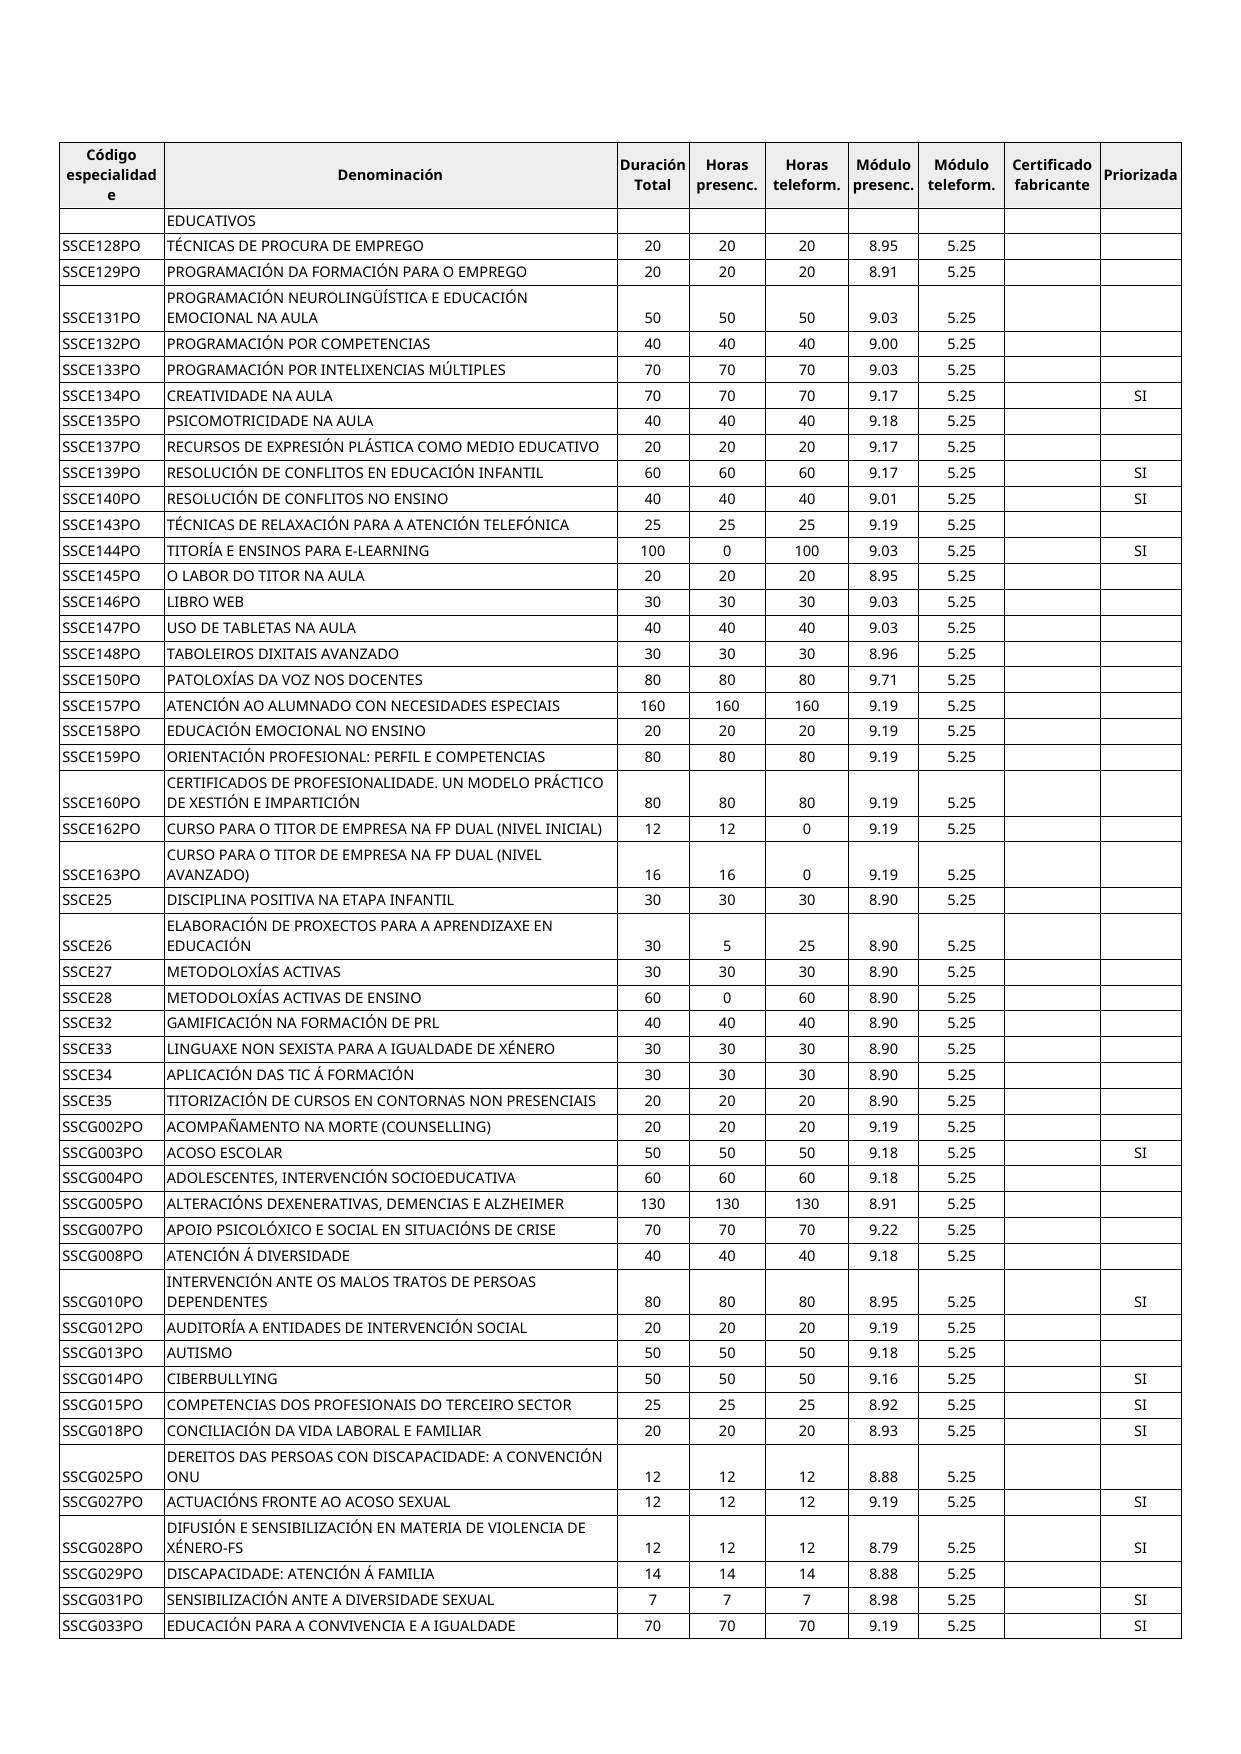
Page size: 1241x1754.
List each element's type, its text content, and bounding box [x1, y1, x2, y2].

table_cell 30 [766, 1063, 848, 1088]
table_cell 30 [766, 960, 848, 984]
table_cell 9,18 [849, 1141, 918, 1165]
table_cell DEREITOS DAS PERSOAS CON DISCAPACIDADE: A CONVENCIÓN ONU [165, 1445, 617, 1489]
table_cell 50 [618, 1367, 689, 1392]
table_cell SSCE134PO [60, 383, 164, 408]
table_cell SSCE158PO [60, 719, 164, 744]
table_cell 40 [618, 487, 689, 511]
table_cell ORIENTACIÓN PROFESIONAL: PERFIL E COMPETENCIAS [165, 745, 617, 770]
table_cell 9,17 [849, 435, 918, 460]
table_cell 70 [618, 357, 689, 382]
table_cell CURSO PARA O TITOR DE EMPRESA NA FP DUAL (NIVEL INICIAL) [165, 817, 617, 841]
table_cell 14 [618, 1562, 689, 1587]
table_cell [1005, 1445, 1100, 1489]
table_cell 0 [690, 986, 765, 1010]
table_cell [1101, 1341, 1181, 1366]
table_cell 14 [766, 1562, 848, 1587]
table_cell 5,25 [919, 1367, 1004, 1392]
table_cell PROGRAMACIÓN POR INTELIXENCIAS MÚLTIPLES [165, 357, 617, 382]
table_cell [1005, 435, 1100, 460]
table_cell SSCE34 [60, 1063, 164, 1088]
table_header Priorizada [1101, 143, 1181, 207]
table_cell [1005, 642, 1100, 666]
table_cell 5,25 [919, 461, 1004, 486]
table_cell 50 [766, 286, 848, 331]
table_cell [1101, 616, 1181, 641]
table_cell 20 [618, 1315, 689, 1340]
table_cell 20 [618, 1115, 689, 1139]
table_cell SSCE26 [60, 914, 164, 959]
table_cell 8,90 [849, 1089, 918, 1114]
table_cell 5,25 [919, 888, 1004, 913]
table_cell 5,25 [919, 538, 1004, 563]
table_cell COMPETENCIAS DOS PROFESIONAIS DO TERCEIRO SECTOR [165, 1393, 617, 1418]
table_cell [1005, 1141, 1100, 1165]
table_cell 50 [690, 1341, 765, 1366]
table_cell 5,25 [919, 914, 1004, 959]
table_cell SSCE146PO [60, 590, 164, 615]
table_cell [1005, 1166, 1100, 1191]
table_cell [1005, 1011, 1100, 1036]
table_cell 80 [766, 1270, 848, 1314]
table_cell 9,03 [849, 616, 918, 641]
table_cell [1101, 1115, 1181, 1139]
table_cell [1005, 1115, 1100, 1139]
table_cell 30 [690, 888, 765, 913]
table_cell [618, 209, 689, 233]
table_cell ATENCIÓN Á DIVERSIDADE [165, 1244, 617, 1269]
table_cell SI [1101, 1588, 1181, 1612]
table_cell [1005, 286, 1100, 331]
table_cell SSCE25 [60, 888, 164, 913]
table_header Horas presenc. [690, 143, 765, 207]
table_cell [1005, 383, 1100, 408]
table_cell 30 [618, 914, 689, 959]
table_cell 5,25 [919, 1614, 1004, 1638]
table_cell SSCG007PO [60, 1218, 164, 1243]
table_cell 40 [766, 409, 848, 434]
table_cell 70 [766, 383, 848, 408]
table_cell TITORIZACIÓN DE CURSOS EN CONTORNAS NON PRESENCIAIS [165, 1089, 617, 1114]
table_cell APOIO PSICOLÓXICO E SOCIAL EN SITUACIÓNS DE CRISE [165, 1218, 617, 1243]
table_cell [1101, 435, 1181, 460]
table_cell SSCE135PO [60, 409, 164, 434]
table_cell SSCE27 [60, 960, 164, 984]
table_cell 160 [766, 693, 848, 718]
table_cell 12 [766, 1445, 848, 1489]
table_cell 50 [766, 1141, 848, 1165]
table_cell 12 [618, 1490, 689, 1515]
table_cell 80 [618, 1270, 689, 1314]
table_cell SSCG015PO [60, 1393, 164, 1418]
table_cell AUDITORÍA A ENTIDADES DE INTERVENCIÓN SOCIAL [165, 1315, 617, 1340]
table_cell [1005, 1192, 1100, 1217]
table_cell 12 [766, 1490, 848, 1515]
table_cell [1101, 667, 1181, 692]
table_cell [1005, 1614, 1100, 1638]
table_cell [1005, 667, 1100, 692]
table_cell 60 [766, 1166, 848, 1191]
table_cell SSCE143PO [60, 512, 164, 537]
table_cell 20 [766, 1089, 848, 1114]
table_cell SSCE33 [60, 1037, 164, 1062]
table_cell ALTERACIÓNS DEXENERATIVAS, DEMENCIAS E ALZHEIMER [165, 1192, 617, 1217]
table_cell 5,25 [919, 1419, 1004, 1443]
table_cell [1101, 1063, 1181, 1088]
table_cell 9,18 [849, 1244, 918, 1269]
table_cell SI [1101, 461, 1181, 486]
table_cell 40 [690, 1244, 765, 1269]
table_cell [1005, 888, 1100, 913]
table_cell ADOLESCENTES, INTERVENCIÓN SOCIOEDUCATIVA [165, 1166, 617, 1191]
table_cell [1101, 1445, 1181, 1489]
table_cell [1101, 260, 1181, 285]
table_cell 5,25 [919, 590, 1004, 615]
table_cell SI [1101, 1393, 1181, 1418]
table_cell [1101, 234, 1181, 259]
table_cell 8,98 [849, 1588, 918, 1612]
table_cell [1005, 1063, 1100, 1088]
table_cell 60 [618, 461, 689, 486]
table_cell [1101, 1192, 1181, 1217]
table_cell 9,03 [849, 357, 918, 382]
table_cell 40 [690, 332, 765, 356]
table_cell 9,19 [849, 1315, 918, 1340]
table_cell SSCG014PO [60, 1367, 164, 1392]
table_cell 40 [766, 487, 848, 511]
table_cell 9,19 [849, 771, 918, 816]
table_cell [1005, 817, 1100, 841]
table_cell 50 [766, 1367, 848, 1392]
table_cell 70 [690, 357, 765, 382]
table_cell 20 [766, 719, 848, 744]
table_cell [1005, 1270, 1100, 1314]
table_cell 5,25 [919, 1141, 1004, 1165]
table_cell [1005, 986, 1100, 1010]
table_cell 9,17 [849, 209, 918, 233]
table_cell SSCG012PO [60, 1315, 164, 1340]
table_cell 8,96 [849, 642, 918, 666]
table_cell 5,25 [919, 745, 1004, 770]
table_cell 9,19 [849, 1115, 918, 1139]
table_cell 8,92 [849, 1393, 918, 1418]
table_cell 5,25 [919, 1516, 1004, 1561]
table_cell [1101, 1037, 1181, 1062]
table_cell CIBERBULLYING [165, 1367, 617, 1392]
table_cell 50 [766, 1341, 848, 1366]
table_cell 8,88 [849, 1562, 918, 1587]
table_cell [1101, 209, 1181, 233]
table_cell 30 [690, 1037, 765, 1062]
table_cell SSCE160PO [60, 771, 164, 816]
table_cell 20 [766, 234, 848, 259]
table_cell 40 [690, 409, 765, 434]
table_cell EDUCACIÓN EMOCIONAL NO ENSINO [165, 719, 617, 744]
table_cell 8,88 [849, 1445, 918, 1489]
table_cell 5,25 [919, 1562, 1004, 1587]
table_cell 9,19 [849, 842, 918, 887]
table_cell [1101, 1089, 1181, 1114]
table_cell 50 [690, 1367, 765, 1392]
table_cell 12 [618, 1445, 689, 1489]
table_cell 25 [690, 512, 765, 537]
table_cell CONCILIACIÓN DA VIDA LABORAL E FAMILIAR [165, 1419, 617, 1443]
table_cell 80 [766, 667, 848, 692]
table_cell [1005, 960, 1100, 984]
table_cell 5,25 [919, 564, 1004, 589]
table_cell 20 [766, 1419, 848, 1443]
table_cell [1005, 564, 1100, 589]
table_cell 5,25 [919, 1270, 1004, 1314]
table_cell 60 [766, 461, 848, 486]
table_cell [1101, 693, 1181, 718]
table_cell 9,03 [849, 590, 918, 615]
table_cell SI [1101, 1270, 1181, 1314]
table_cell 9,18 [849, 1166, 918, 1191]
table_cell [1101, 357, 1181, 382]
table_cell 40 [690, 487, 765, 511]
table_cell 8,90 [849, 888, 918, 913]
table_cell SSCE35 [60, 1089, 164, 1114]
table_cell 7 [618, 1588, 689, 1612]
table_cell 20 [766, 564, 848, 589]
table_cell 40 [690, 616, 765, 641]
table_cell 5,25 [919, 383, 1004, 408]
table_cell AUTISMO [165, 1341, 617, 1366]
table_cell 8,90 [849, 1011, 918, 1036]
table_cell [1005, 745, 1100, 770]
table_cell 9,16 [849, 1367, 918, 1392]
table_cell 8,91 [849, 1192, 918, 1217]
table_cell 20 [690, 435, 765, 460]
table_cell 80 [618, 667, 689, 692]
table_cell SSCG027PO [60, 1490, 164, 1515]
table_cell 8,90 [849, 1037, 918, 1062]
table_cell SSCG004PO [60, 1166, 164, 1191]
table_cell SSCG010PO [60, 1270, 164, 1314]
table_cell 5,25 [919, 771, 1004, 816]
table_cell 5,25 [919, 286, 1004, 331]
table_cell ATENCIÓN AO ALUMNADO CON NECESIDADES ESPECIAIS [165, 693, 617, 718]
table_cell ACOMPAÑAMENTO NA MORTE (COUNSELLING) [165, 1115, 617, 1139]
table_cell SSCG018PO [60, 1419, 164, 1443]
table_cell [1101, 590, 1181, 615]
table_cell 20 [618, 260, 689, 285]
table_cell SSCE145PO [60, 564, 164, 589]
table_header Denominación [165, 143, 617, 207]
table_cell 40 [618, 409, 689, 434]
table_cell 9,01 [849, 487, 918, 511]
table_cell 30 [766, 888, 848, 913]
table_cell [1101, 332, 1181, 356]
table_cell 20 [690, 260, 765, 285]
table_cell 5,25 [919, 357, 1004, 382]
table_cell 5,25 [919, 693, 1004, 718]
table_cell 25 [618, 512, 689, 537]
table_cell 7 [766, 1588, 848, 1612]
table_header Certificado fabricante [1005, 143, 1100, 207]
table_cell SSCE150PO [60, 667, 164, 692]
table_cell PSICOMOTRICIDADE NA AULA [165, 409, 617, 434]
table_cell 20 [690, 719, 765, 744]
table_cell 12 [690, 1490, 765, 1515]
table_cell PROGRAMACIÓN NEUROLINGÜÍSTICA E EDUCACIÓN EMOCIONAL NA AULA [165, 286, 617, 331]
table_cell 70 [618, 383, 689, 408]
table_cell 5,25 [919, 1011, 1004, 1036]
table_cell SSCG031PO [60, 1588, 164, 1612]
table_cell 8,91 [849, 260, 918, 285]
table_cell 9,03 [849, 286, 918, 331]
table_cell 40 [618, 332, 689, 356]
table_cell [1101, 1315, 1181, 1340]
table_cell [1005, 1089, 1100, 1114]
table_cell 60 [618, 1166, 689, 1191]
table_cell PATOLOXÍAS DA VOZ NOS DOCENTES [165, 667, 617, 692]
table_cell METODOLOXÍAS ACTIVAS DE ENSINO [165, 986, 617, 1010]
table_cell 20 [690, 234, 765, 259]
table_cell SSCE148PO [60, 642, 164, 666]
table_cell [690, 209, 765, 233]
table_cell 80 [766, 745, 848, 770]
table_cell 5,25 [919, 1341, 1004, 1366]
table_cell GAMIFICACIÓN NA FORMACIÓN DE PRL [165, 1011, 617, 1036]
table_cell SI [1101, 1614, 1181, 1638]
table_cell 8,90 [849, 986, 918, 1010]
table_cell LIBRO WEB [165, 590, 617, 615]
table_cell 5,25 [919, 1192, 1004, 1217]
table_cell 20 [618, 435, 689, 460]
table_cell TABOLEIROS DIXITAIS AVANZADO [165, 642, 617, 666]
table_cell SSCE139PO [60, 461, 164, 486]
table_cell 5,25 [919, 1063, 1004, 1088]
table_cell [1005, 487, 1100, 511]
table_cell 9,71 [849, 667, 918, 692]
table_cell 30 [618, 590, 689, 615]
table_cell [1005, 1516, 1100, 1561]
table_cell SSCE128PO [60, 234, 164, 259]
table_cell 20 [690, 1089, 765, 1114]
table_cell [1101, 409, 1181, 434]
table_cell [1101, 1562, 1181, 1587]
table_cell SSCE144PO [60, 538, 164, 563]
table_cell 30 [618, 1063, 689, 1088]
table_cell SSCE163PO [60, 842, 164, 887]
table_cell 20 [618, 564, 689, 589]
table_cell [1101, 512, 1181, 537]
table_cell 30 [766, 1037, 848, 1062]
table_cell [1005, 409, 1100, 434]
table_cell 8,95 [849, 1270, 918, 1314]
table_cell 70 [766, 1218, 848, 1243]
table_cell [1005, 234, 1100, 259]
table_cell 9,18 [849, 1341, 918, 1366]
table_cell SSCG002PO [60, 1115, 164, 1139]
table_cell 20 [618, 719, 689, 744]
table_cell [1101, 1011, 1181, 1036]
table_cell ACTUACIÓNS FRONTE AO ACOSO SEXUAL [165, 1490, 617, 1515]
table_header Módulo presenc. [849, 143, 918, 207]
table_cell 5,25 [919, 1588, 1004, 1612]
table_cell [1101, 642, 1181, 666]
table_cell [1005, 1562, 1100, 1587]
table_cell 30 [766, 590, 848, 615]
table_cell CREATIVIDADE NA AULA [165, 383, 617, 408]
table_cell [1005, 842, 1100, 887]
table_cell 20 [690, 1419, 765, 1443]
table_header Duración Total [618, 143, 689, 207]
table_cell 70 [618, 1218, 689, 1243]
table_cell 100 [766, 538, 848, 563]
table_cell 5,25 [919, 512, 1004, 537]
table_cell 9,18 [849, 409, 918, 434]
table_cell [1101, 817, 1181, 841]
table_cell SSCG029PO [60, 1562, 164, 1587]
table_cell 50 [690, 1141, 765, 1165]
table_cell [1005, 1393, 1100, 1418]
table_cell 70 [690, 383, 765, 408]
table_cell 9,00 [849, 332, 918, 356]
table_cell SSCG003PO [60, 1141, 164, 1165]
table_cell 5,25 [919, 616, 1004, 641]
table_cell SI [1101, 1367, 1181, 1392]
table_cell [1005, 461, 1100, 486]
table_cell 60 [690, 461, 765, 486]
table_cell 40 [618, 1244, 689, 1269]
table_cell [1005, 719, 1100, 744]
table_cell 9,03 [849, 538, 918, 563]
table_cell [1101, 914, 1181, 959]
table_cell 30 [618, 960, 689, 984]
table_cell DIFUSIÓN E SENSIBILIZACIÓN EN MATERIA DE VIOLENCIA DE XÉNERO-FS [165, 1516, 617, 1561]
table_cell 5,25 [919, 667, 1004, 692]
table_cell SSCE140PO [60, 487, 164, 511]
table_cell [1005, 209, 1100, 233]
table_cell 20 [690, 1315, 765, 1340]
table_cell SSCG013PO [60, 1341, 164, 1366]
table_cell 80 [618, 771, 689, 816]
table_cell 9,19 [849, 817, 918, 841]
table_cell 0 [690, 538, 765, 563]
table_cell [1101, 719, 1181, 744]
table_cell 12 [766, 1516, 848, 1561]
table_cell 8,79 [849, 1516, 918, 1561]
table_cell 12 [690, 817, 765, 841]
table_cell CERTIFICADOS DE PROFESIONALIDADE. UN MODELO PRÁCTICO DE XESTIÓN E IMPARTICIÓN [165, 771, 617, 816]
table_cell 16 [690, 842, 765, 887]
table_cell 5,25 [919, 1315, 1004, 1340]
table_cell [1005, 914, 1100, 959]
table_cell 8,90 [849, 960, 918, 984]
table_cell SI [1101, 1419, 1181, 1443]
table_cell SI [1101, 538, 1181, 563]
table_cell [1005, 1341, 1100, 1366]
table_cell [1101, 745, 1181, 770]
table_cell 20 [618, 1089, 689, 1114]
table_cell RECURSOS DE EXPRESIÓN PLÁSTICA COMO MEDIO EDUCATIVO [165, 435, 617, 460]
table_cell 5,25 [919, 642, 1004, 666]
table_cell LINGUAXE NON SEXISTA PARA A IGUALDADE DE XÉNERO [165, 1037, 617, 1062]
table_cell 5,25 [919, 409, 1004, 434]
table_cell SSCG008PO [60, 1244, 164, 1269]
table_cell SSCE147PO [60, 616, 164, 641]
table_cell 5,25 [919, 487, 1004, 511]
table_cell [1101, 960, 1181, 984]
table_cell ACOSO ESCOLAR [165, 1141, 617, 1165]
table_cell EDUCATIVOS [165, 209, 617, 233]
table_cell USO DE TABLETAS NA AULA [165, 616, 617, 641]
table_cell 5,25 [919, 986, 1004, 1010]
table_cell SI [1101, 1490, 1181, 1515]
table_cell SSCE157PO [60, 693, 164, 718]
table_cell [1005, 512, 1100, 537]
table_cell 5,25 [919, 1490, 1004, 1515]
table_cell 12 [618, 817, 689, 841]
table_cell 70 [766, 357, 848, 382]
table_cell 8,93 [849, 1419, 918, 1443]
table_cell 14 [690, 1562, 765, 1587]
table_cell DISCAPACIDADE: ATENCIÓN Á FAMILIA [165, 1562, 617, 1587]
table_cell 25 [618, 1393, 689, 1418]
table_cell EDUCACIÓN PARA A CONVIVENCIA E A IGUALDADE [165, 1614, 617, 1638]
table_cell 9,19 [849, 1490, 918, 1515]
table_cell 40 [766, 1011, 848, 1036]
table_cell 60 [766, 986, 848, 1010]
table_cell 8,95 [849, 234, 918, 259]
table_cell PROGRAMACIÓN POR COMPETENCIAS [165, 332, 617, 356]
table_cell DISCIPLINA POSITIVA NA ETAPA INFANTIL [165, 888, 617, 913]
table_cell SI [1101, 1141, 1181, 1165]
table_cell 30 [618, 642, 689, 666]
table_cell [60, 209, 164, 233]
table_cell 5,25 [919, 960, 1004, 984]
table_cell 25 [766, 512, 848, 537]
table_cell SSCE32 [60, 1011, 164, 1036]
table_cell 70 [690, 1614, 765, 1638]
table_header Módulo teleform. [919, 143, 1004, 207]
table_cell 0 [766, 817, 848, 841]
table_cell 5,25 [919, 1244, 1004, 1269]
table_cell 5,25 [919, 1393, 1004, 1418]
table_cell [1005, 1037, 1100, 1062]
table_cell 8,95 [849, 564, 918, 589]
table_cell INTERVENCIÓN ANTE OS MALOS TRATOS DE PERSOAS DEPENDENTES [165, 1270, 617, 1314]
table_cell [1005, 1490, 1100, 1515]
table_cell [1101, 888, 1181, 913]
table_cell [1101, 286, 1181, 331]
table_cell [1101, 986, 1181, 1010]
table_cell 5 [690, 914, 765, 959]
table_cell [1005, 332, 1100, 356]
table_cell 30 [690, 960, 765, 984]
table_cell 50 [690, 286, 765, 331]
table_cell O LABOR DO TITOR NA AULA [165, 564, 617, 589]
table_cell 8,90 [849, 914, 918, 959]
table_cell 9,19 [849, 719, 918, 744]
table_cell 5,25 [919, 234, 1004, 259]
table_cell 50 [618, 1141, 689, 1165]
table_cell 12 [618, 1516, 689, 1561]
table_cell 40 [618, 616, 689, 641]
table_cell SSCG005PO [60, 1192, 164, 1217]
table_cell 20 [766, 1315, 848, 1340]
table_cell 30 [618, 1037, 689, 1062]
table_cell 40 [690, 1011, 765, 1036]
table_cell SENSIBILIZACIÓN ANTE A DIVERSIDADE SEXUAL [165, 1588, 617, 1612]
table_cell [1101, 1218, 1181, 1243]
table_cell 30 [690, 590, 765, 615]
table_cell 5,25 [919, 1089, 1004, 1114]
table_cell 30 [766, 642, 848, 666]
table_header Código especialidade [60, 143, 164, 207]
table_cell [1005, 590, 1100, 615]
table_cell SSCG025PO [60, 1445, 164, 1489]
table_cell 0 [766, 842, 848, 887]
table_cell 40 [766, 616, 848, 641]
table_cell [1005, 693, 1100, 718]
table_cell 5,25 [919, 817, 1004, 841]
table_cell 80 [690, 771, 765, 816]
table_cell SSCG033PO [60, 1614, 164, 1638]
table_cell 5,25 [919, 1166, 1004, 1191]
table_cell SI [1101, 1516, 1181, 1561]
table_cell 130 [690, 1192, 765, 1217]
table_cell APLICACIÓN DAS TIC Á FORMACIÓN [165, 1063, 617, 1088]
table_cell [1101, 771, 1181, 816]
table_cell 60 [618, 986, 689, 1010]
table_cell 70 [766, 1614, 848, 1638]
table_cell [1005, 260, 1100, 285]
table_cell RESOLUCIÓN DE CONFLITOS NO ENSINO [165, 487, 617, 511]
table_cell TÉCNICAS DE PROCURA DE EMPREGO [165, 234, 617, 259]
table_cell [1005, 357, 1100, 382]
table_cell 20 [690, 564, 765, 589]
table_cell 20 [690, 1115, 765, 1139]
table_cell 80 [618, 745, 689, 770]
table_cell [1005, 1419, 1100, 1443]
table_cell SSCE129PO [60, 260, 164, 285]
table_cell 80 [766, 771, 848, 816]
table_cell SSCE162PO [60, 817, 164, 841]
table_cell 5,25 [919, 332, 1004, 356]
table_cell [1101, 1166, 1181, 1191]
table_cell 9,19 [849, 745, 918, 770]
table_cell [1005, 616, 1100, 641]
table_cell 12 [690, 1445, 765, 1489]
table_cell TÉCNICAS DE RELAXACIÓN PARA A ATENCIÓN TELEFÓNICA [165, 512, 617, 537]
table_cell [1005, 1244, 1100, 1269]
table_cell 30 [618, 888, 689, 913]
table_cell METODOLOXÍAS ACTIVAS [165, 960, 617, 984]
table_cell ELABORACIÓN DE PROXECTOS PARA A APRENDIZAXE EN EDUCACIÓN [165, 914, 617, 959]
table_cell 5,25 [919, 1218, 1004, 1243]
table_cell SI [1101, 487, 1181, 511]
table_cell SSCE159PO [60, 745, 164, 770]
table_cell [1005, 1367, 1100, 1392]
table_cell 40 [618, 1011, 689, 1036]
table_cell 25 [766, 914, 848, 959]
table_cell 50 [618, 286, 689, 331]
table_cell [1005, 1315, 1100, 1340]
table_cell 80 [690, 1270, 765, 1314]
table_cell SSCE137PO [60, 435, 164, 460]
table_cell 5,25 [919, 719, 1004, 744]
table_cell 25 [690, 1393, 765, 1418]
table_cell 70 [618, 1614, 689, 1638]
table_cell [766, 209, 848, 233]
table_cell 20 [618, 234, 689, 259]
table_cell SSCE133PO [60, 357, 164, 382]
table_cell 9,19 [849, 1614, 918, 1638]
table_cell 25 [766, 1393, 848, 1418]
table_cell 8,90 [849, 1063, 918, 1088]
table_cell 5,25 [919, 1115, 1004, 1139]
table_cell 40 [766, 332, 848, 356]
table_cell 160 [618, 693, 689, 718]
table_cell 30 [690, 642, 765, 666]
table_cell 16 [618, 842, 689, 887]
table_cell 5,25 [919, 435, 1004, 460]
table_cell 130 [766, 1192, 848, 1217]
table_cell 20 [766, 260, 848, 285]
table_cell [1005, 1218, 1100, 1243]
table_cell 80 [690, 745, 765, 770]
table_cell 80 [690, 667, 765, 692]
table_cell SSCG028PO [60, 1516, 164, 1561]
table_cell 9,19 [849, 512, 918, 537]
table_cell CURSO PARA O TITOR DE EMPRESA NA FP DUAL (NIVEL AVANZADO) [165, 842, 617, 887]
table_cell SSCE28 [60, 986, 164, 1010]
table_cell 9,17 [849, 383, 918, 408]
table_cell [1101, 842, 1181, 887]
table_cell 60 [690, 1166, 765, 1191]
table_cell [1101, 564, 1181, 589]
table_cell 100 [618, 538, 689, 563]
table_cell 9,17 [849, 461, 918, 486]
table_cell 160 [690, 693, 765, 718]
table_cell 7 [690, 1588, 765, 1612]
table_cell 30 [690, 1063, 765, 1088]
table_cell [1101, 1244, 1181, 1269]
table_cell PROGRAMACIÓN DA FORMACIÓN PARA O EMPREGO [165, 260, 617, 285]
table_cell 5,25 [919, 842, 1004, 887]
table_cell 20 [766, 1115, 848, 1139]
table_cell 20 [766, 435, 848, 460]
table_cell TITORÍA E ENSINOS PARA E-LEARNING [165, 538, 617, 563]
table_cell [1005, 1588, 1100, 1612]
table_cell 9,22 [849, 1218, 918, 1243]
table_header Horas teleform. [766, 143, 848, 207]
table_cell 9,19 [849, 693, 918, 718]
table_cell 40 [766, 1244, 848, 1269]
table_cell SSCE131PO [60, 286, 164, 331]
table_cell 12 [690, 1516, 765, 1561]
table_cell 5,25 [919, 1445, 1004, 1489]
table_cell 70 [690, 1218, 765, 1243]
table_cell 5,25 [919, 260, 1004, 285]
table_cell 50 [618, 1341, 689, 1366]
table_cell SSCE132PO [60, 332, 164, 356]
table_cell 5,25 [919, 1037, 1004, 1062]
table_cell SI [1101, 383, 1181, 408]
table_cell 20 [618, 1419, 689, 1443]
table_cell [1005, 538, 1100, 563]
table_cell RESOLUCIÓN DE CONFLITOS EN EDUCACIÓN INFANTIL [165, 461, 617, 486]
table_cell 130 [618, 1192, 689, 1217]
table_cell 5,25 [919, 209, 1004, 233]
table_cell [1005, 771, 1100, 816]
